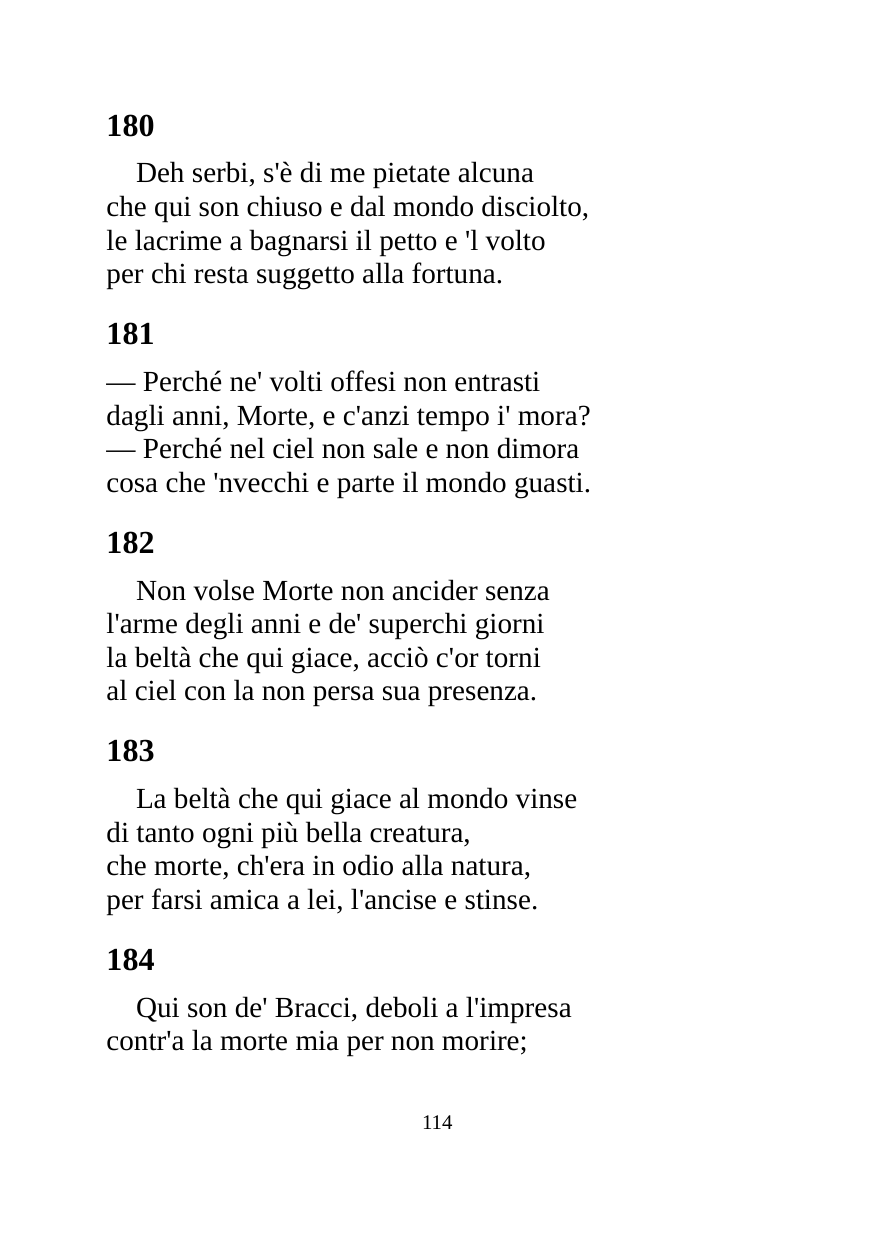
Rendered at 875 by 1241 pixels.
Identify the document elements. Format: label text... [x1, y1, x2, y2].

text per farsi amica a lei, l'ancise e stinse. [106, 882, 768, 915]
subtitle 183 [106, 732, 768, 769]
text la beltà che qui giace, acciò c'or torni [106, 640, 768, 673]
text che qui son chiuso e dal mondo disciolto, [106, 189, 768, 223]
subtitle 182 [106, 523, 768, 560]
text al ciel con la non persa sua presenza. [106, 673, 768, 707]
text — Perché nel ciel non sale e non dimora [106, 431, 768, 465]
text Qui son de' Bracci, deboli a l'impresa [106, 990, 768, 1023]
text Non volse Morte non ancider senza [106, 573, 768, 606]
subtitle 184 [106, 940, 768, 977]
text dagli anni, Morte, e c'anzi tempo i' mora? [106, 398, 768, 431]
text per chi resta suggetto alla fortuna. [106, 256, 768, 290]
text contr'a la morte mia per non morire; [106, 1023, 768, 1057]
text La beltà che qui giace al mondo vinse [106, 781, 768, 815]
text l'arme degli anni e de' superchi giorni [106, 606, 768, 640]
text che morte, ch'era in odio alla natura, [106, 848, 768, 882]
text cosa che 'nvecchi e parte il mondo guasti. [106, 465, 768, 498]
subtitle 180 [106, 106, 768, 143]
subtitle 181 [106, 315, 768, 352]
text di tanto ogni più bella creatura, [106, 815, 768, 848]
text — Perché ne' volti offesi non entrasti [106, 364, 768, 398]
text Deh serbi, s'è di me pietate alcuna [106, 156, 768, 189]
text le lacrime a bagnarsi il petto e 'l volto [106, 223, 768, 256]
